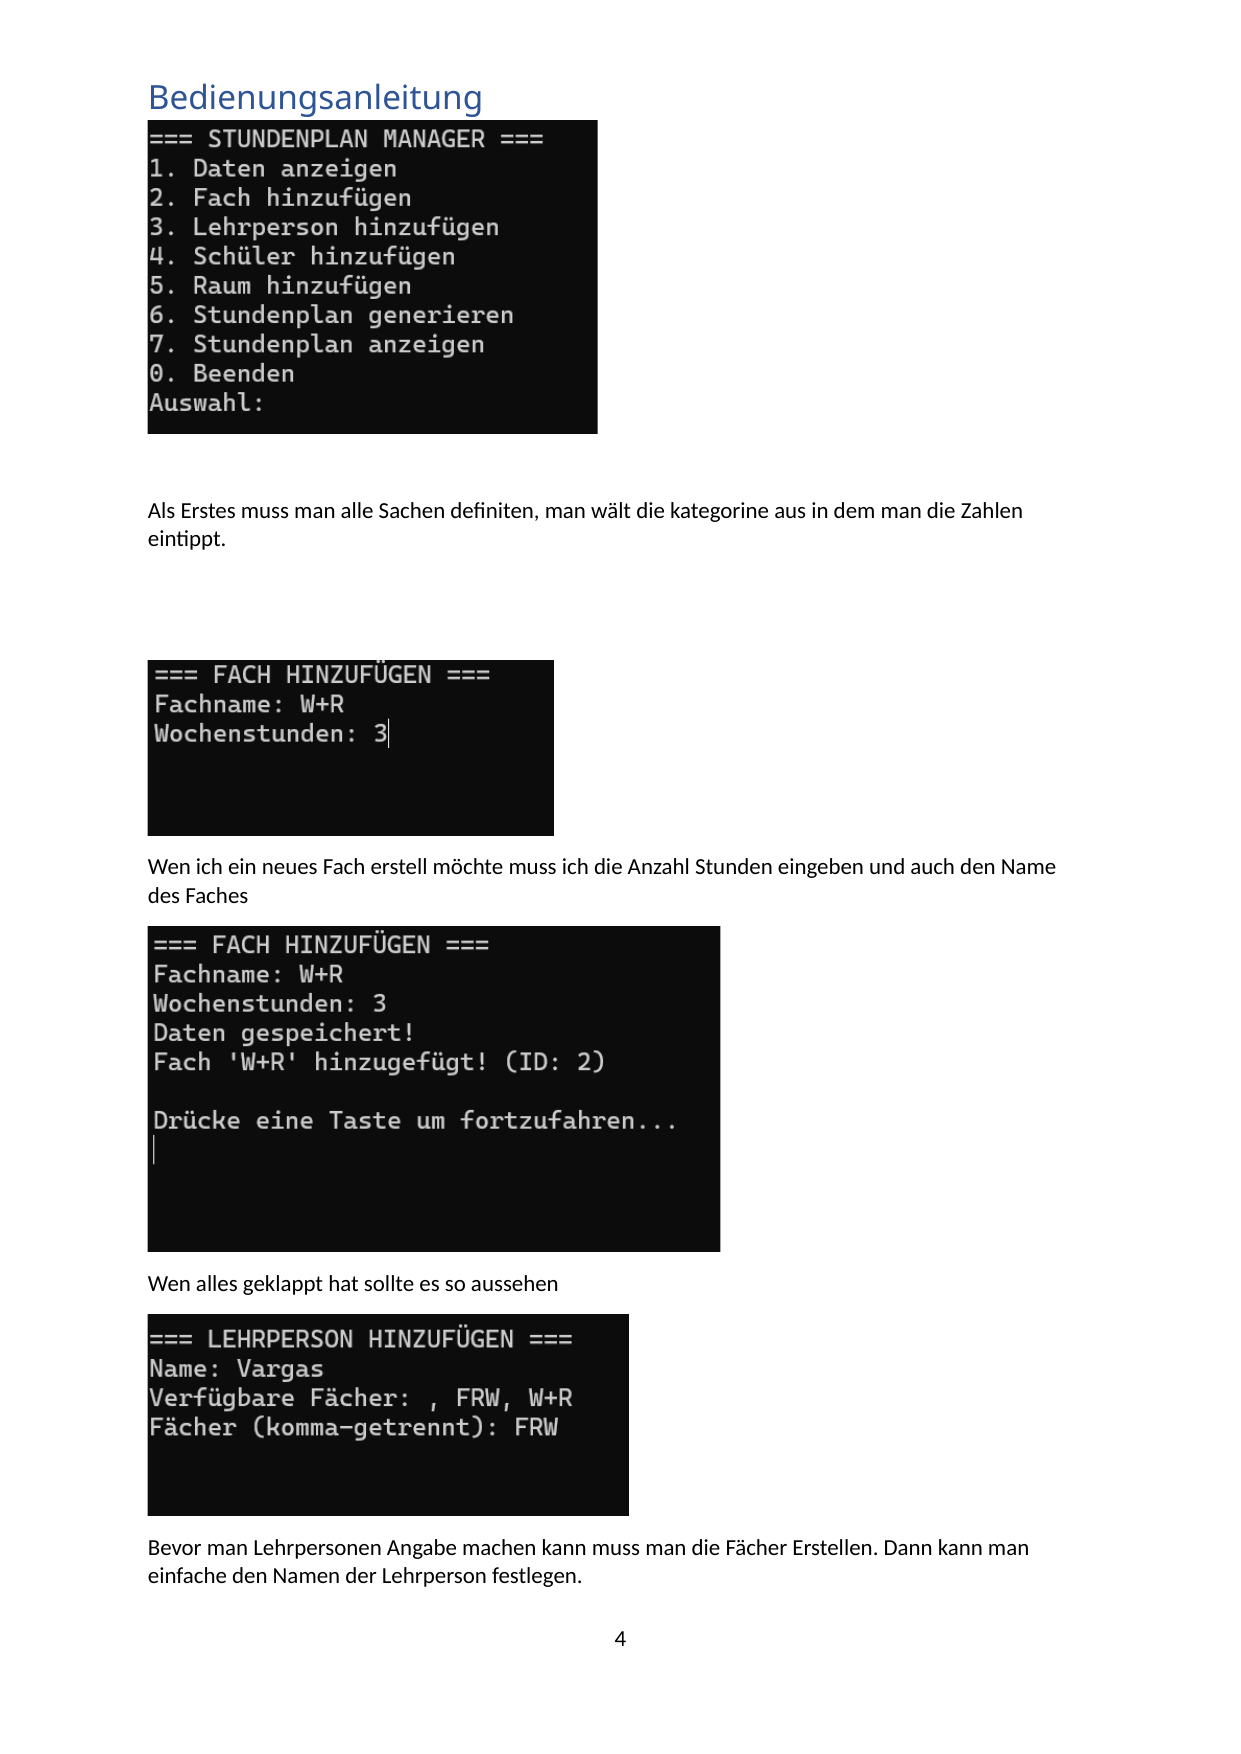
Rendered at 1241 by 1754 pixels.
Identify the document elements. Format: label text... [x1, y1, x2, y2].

text Bevor man Lehrpersonen Angabe machen kann muss man die Fächer Erstellen. Dann kann man einfache den Namen der Lehrperson festlegen. [148, 1533, 1093, 1589]
subtitle Bedienungsanleitung [148, 74, 1093, 119]
text Wen alles geklappt hat sollte es so aussehen [148, 1269, 1093, 1297]
text Als Erstes muss man alle Sachen definiten, man wält die kategorine aus in dem man die Zahlen eintippt. [148, 496, 1093, 552]
text Wen ich ein neues Fach erstell möchte muss ich die Anzahl Stunden eingeben und auch den Name des Faches [148, 852, 1093, 909]
